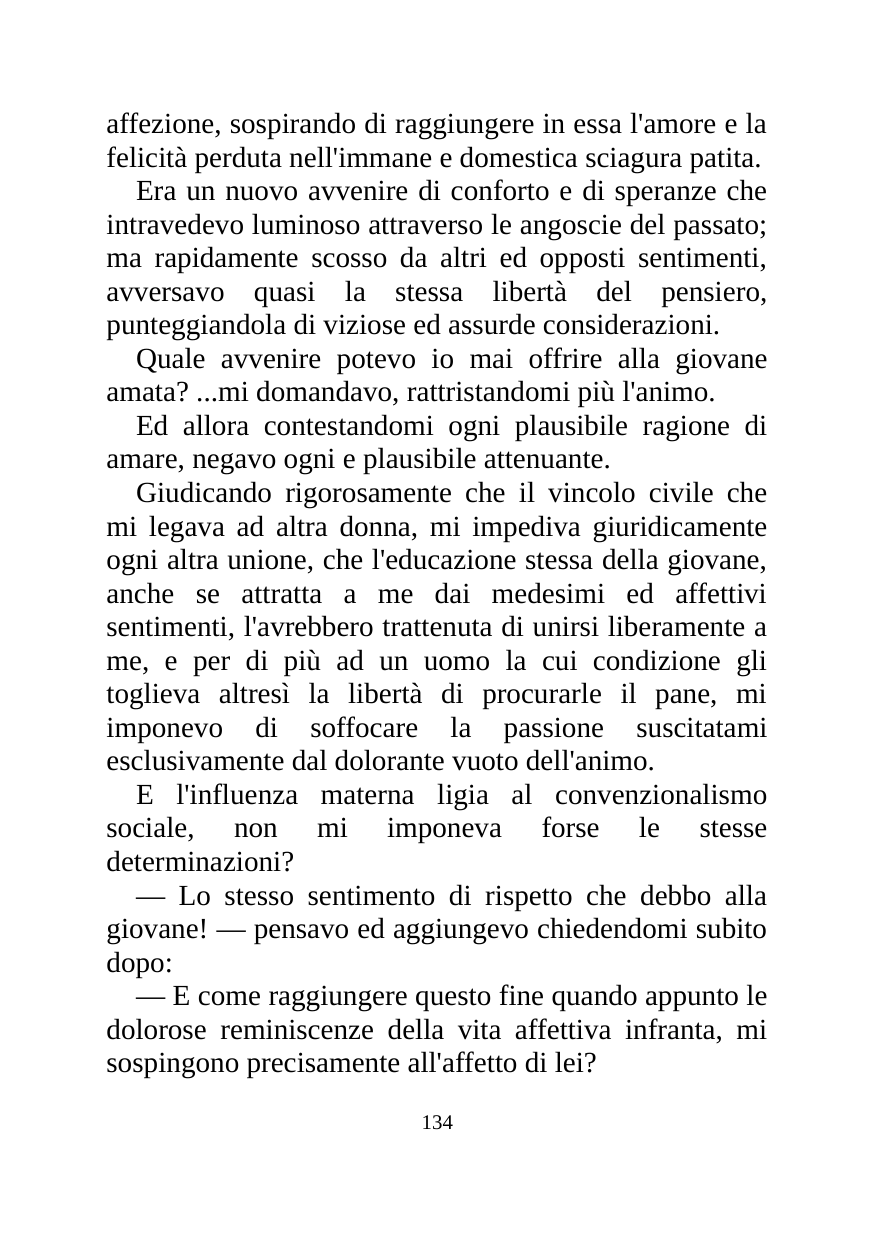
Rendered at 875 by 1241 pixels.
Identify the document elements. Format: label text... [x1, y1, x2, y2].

text Quale avvenire potevo io mai offrire alla giovane amata? ...mi domandavo, rattristandomi più l'animo. [106, 341, 768, 408]
text Giudicando rigorosamente che il vincolo civile che mi legava ad altra donna, mi impediva giuridicamente ogni altra unione, che l'educazione stessa della giovane, anche se attratta a me dai medesimi ed affettivi sentimenti, l'avrebbero trattenuta di unirsi liberamente a me, e per di più ad un uomo la cui condizione gli toglieva altresì la libertà di procurarle il pane, mi imponevo di soffocare la passione suscitatami esclusivamente dal dolorante vuoto dell'animo. [106, 475, 768, 777]
text — E come raggiungere questo fine quando appunto le dolorose reminiscenze della vita affettiva infranta, mi sospingono precisamente all'affetto di lei? [106, 978, 768, 1079]
text E l'influenza materna ligia al convenzionalismo sociale, non mi imponeva forse le stesse determinazioni? [106, 777, 768, 878]
text Era un nuovo avvenire di conforto e di speranze che intravedevo luminoso attraverso le angoscie del passato; ma rapidamente scosso da altri ed opposti sentimenti, avversavo quasi la stessa libertà del pensiero, punteggiandola di viziose ed assurde considerazioni. [106, 173, 768, 341]
text affezione, sospirando di raggiungere in essa l'amore e la felicità perduta nell'immane e domestica sciagura patita. [106, 106, 768, 173]
text — Lo stesso sentimento di rispetto che debbo alla giovane! — pensavo ed aggiungevo chiedendomi subito dopo: [106, 878, 768, 978]
text Ed allora contestandomi ogni plausibile ragione di amare, negavo ogni e plausibile attenuante. [106, 408, 768, 475]
